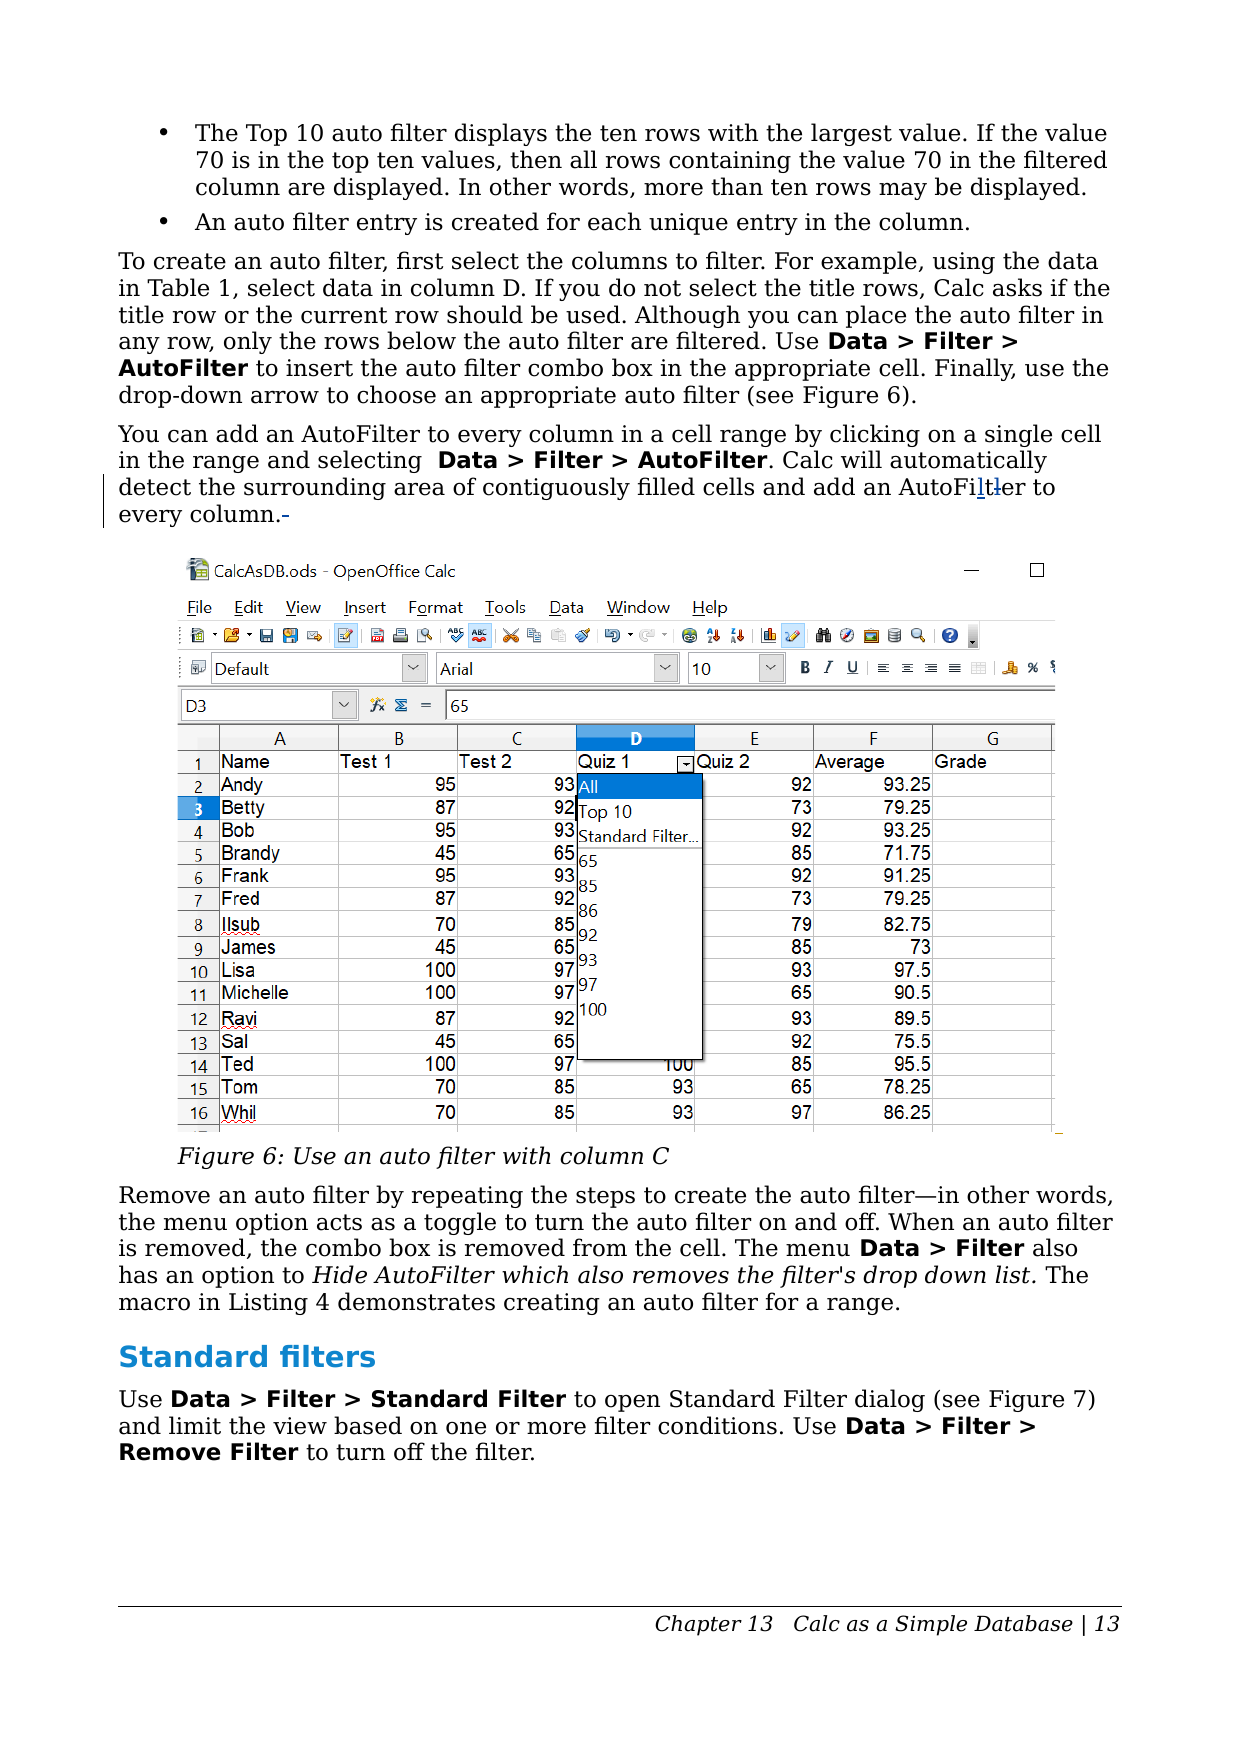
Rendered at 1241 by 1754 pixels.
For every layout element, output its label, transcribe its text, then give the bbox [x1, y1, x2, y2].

list An auto filter entry is created for each unique entry in the column. [156, 207, 1122, 236]
text Remove an auto filter by repeating the steps to create the auto filter—in other words, the menu option acts as a toggle to turn the auto filter on and off. When an auto filter is removed, the combo box is removed from the cell. The menu Data > Filter also has an option to Hide AutoFilter which also removes the filter's drop down list. The macro in Listing 4 demonstrates creating an auto filter for a range. [118, 1182, 1122, 1316]
text Use Data > Filter > Standard Filter to open Standard Filter dialog (see Figure 7) and limit the view based on one or more filter conditions. Use Data > Filter > Remove Filter to turn off the filter. [118, 1386, 1122, 1466]
text Figure 6: Use an auto filter with column C [178, 1143, 1063, 1170]
text To create an auto filter, first select the columns to filter. For example, using the data in Table 1, select data in column D. If you do not select the title rows, Calc asks if the title row or the current row should be used. Although you can place the auto filter in any row, only the rows below the auto filter are filtered. Use Data > Filter > AutoFilter to insert the auto filter combo box in the appropriate cell. Finally, use the drop-down arrow to choose an appropriate auto filter (see Figure 6). [118, 248, 1122, 408]
list The Top 10 auto filter displays the ten rows with the largest value. If the value 70 is in the top ten values, then all rows containing the value 70 in the filtered column are displayed. In other words, more than ten rows may be displayed. [156, 118, 1122, 201]
subtitle Standard filters [118, 1340, 1122, 1374]
picture [177, 552, 1056, 1132]
text You can add an AutoFilter to every column in a cell range by clicking on a single cell in the range and selecting Data > Filter > AutoFilter. Calc will automatically detect the surrounding area of contiguously filled cells and add an AutoFilter to every column. [118, 421, 1122, 528]
